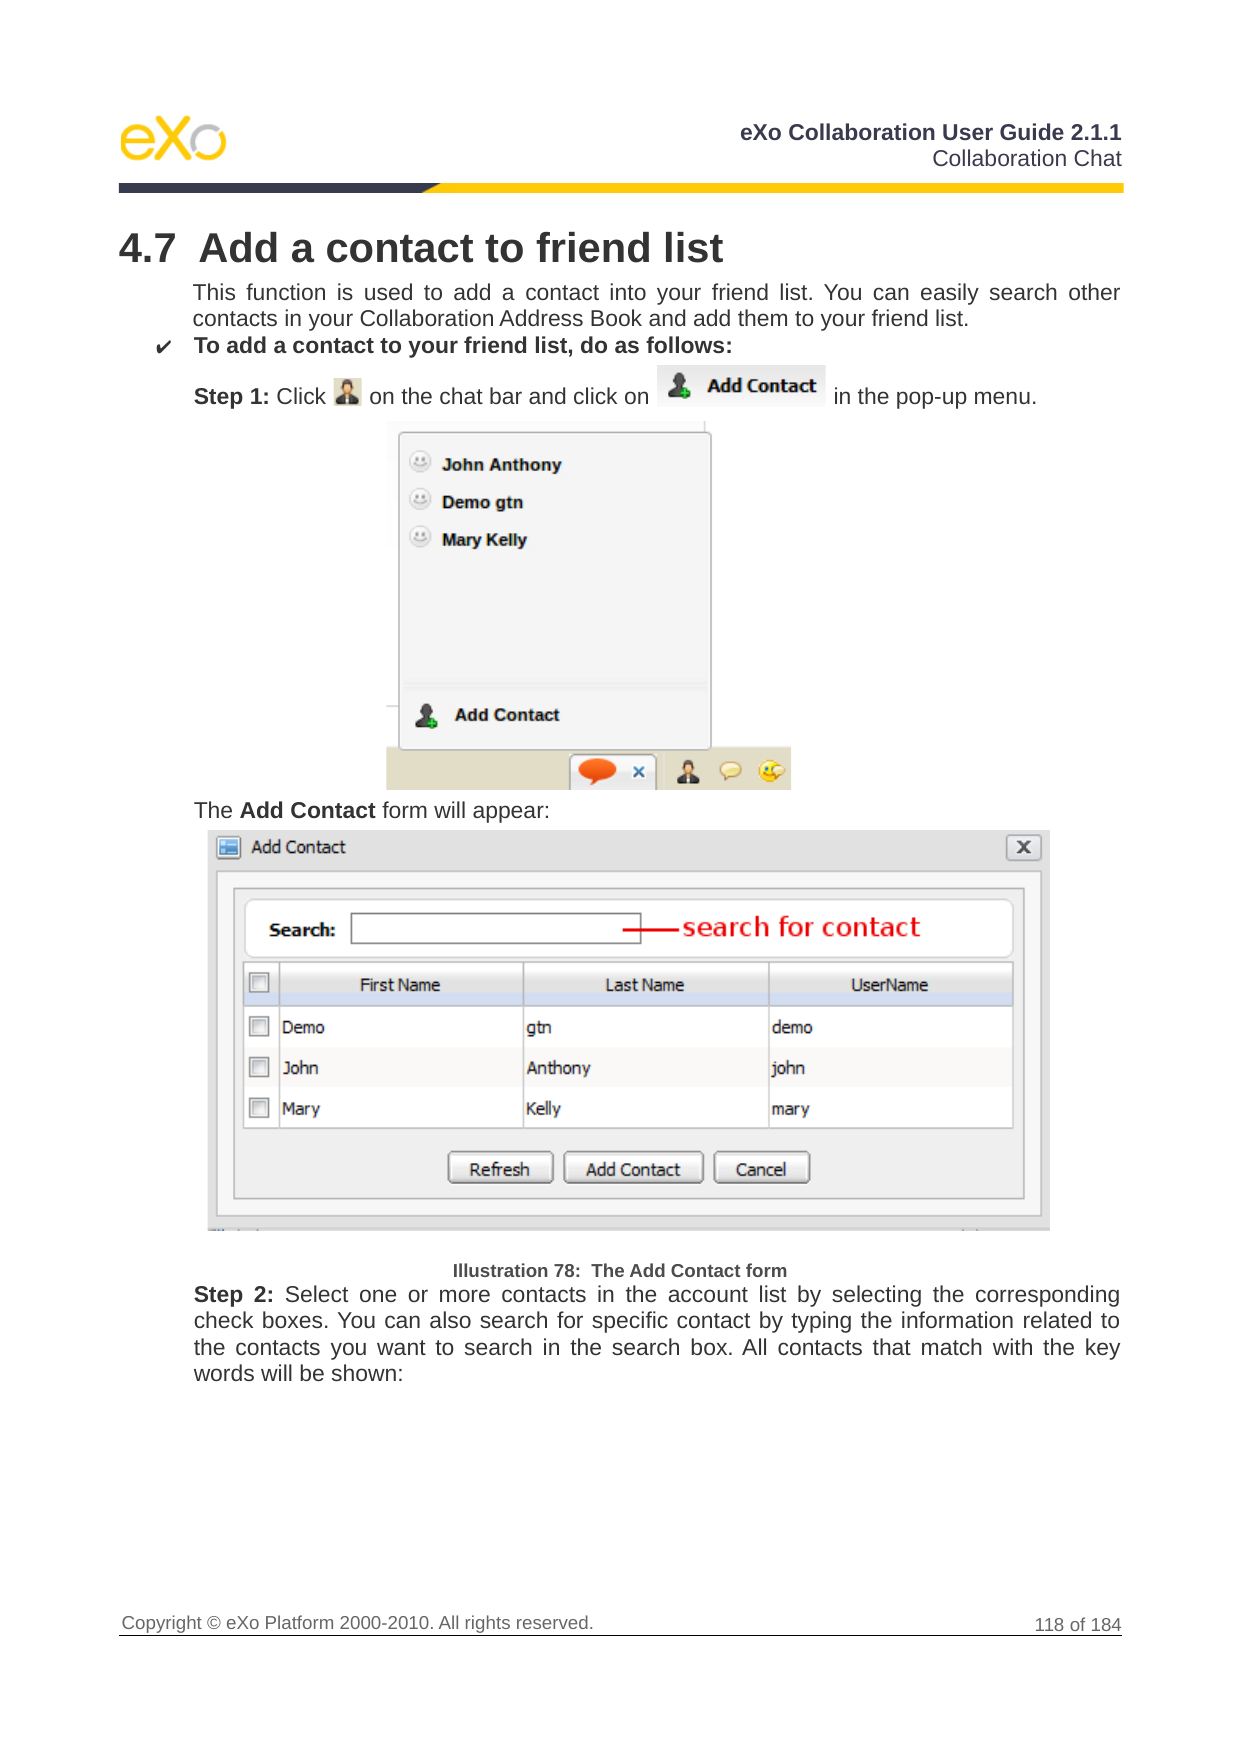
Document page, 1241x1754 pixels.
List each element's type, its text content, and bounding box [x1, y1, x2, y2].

picture [657, 365, 826, 407]
text This function is used to add a contact into your friend list. You can easily search other contacts in your Collaboration Address Book and add them to your friend list. [192, 279, 1122, 332]
picture [333, 378, 362, 406]
subtitle Add a contact to friend list [118, 223, 1122, 271]
list The Add Contact form will appear: [156, 790, 1122, 824]
list Step 1: Clickon the chat bar and click onin the pop-up menu. [156, 358, 1122, 414]
list To add a contact to your friend list, do as follows: [156, 332, 1122, 358]
picture [120, 115, 227, 161]
list Step 2: Select one or more contacts in the account list by selecting the corresponding check boxes. You can also search for specific contact by typing the information related to the contacts you want to search in the search box. All contacts that match with the key words will be shown: [156, 1231, 1122, 1387]
picture [118, 183, 1124, 193]
picture [386, 421, 792, 790]
picture [207, 830, 1050, 1231]
list Illustration 78: The Add Contact form [190, 1231, 1050, 1281]
